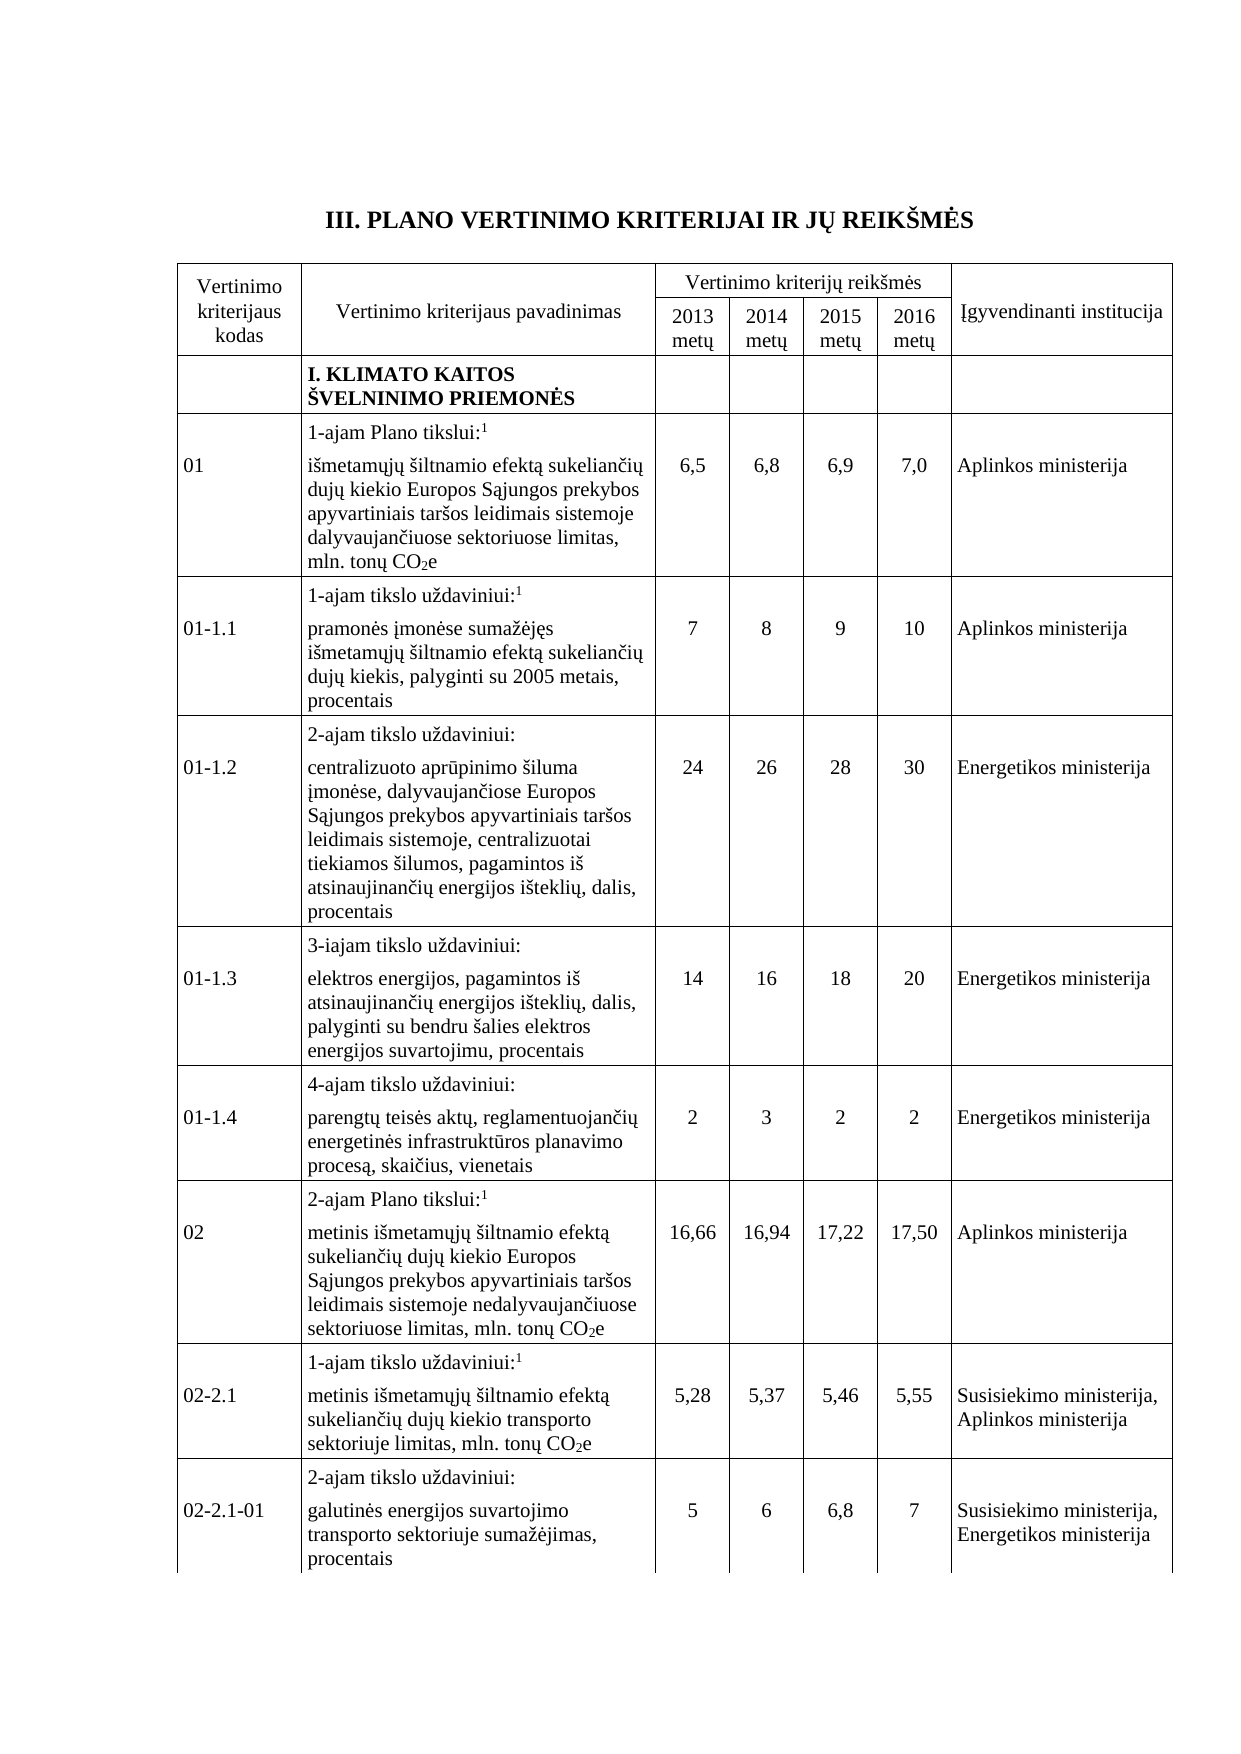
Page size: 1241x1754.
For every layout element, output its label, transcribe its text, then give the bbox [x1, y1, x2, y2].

table_cell parengtų teisės aktų, reglamentuojančių energetinės infrastruktūros planavimo procesą, skaičius, vienetais [302, 1099, 655, 1180]
table_cell centralizuoto aprūpinimo šiluma įmonėse, dalyvaujančiose Europos Sąjungos prekybos apyvartiniais taršos leidimais sistemoje, centralizuotai tiekiamos šilumos, pagamintos iš atsinaujinančių energijos išteklių, dalis, procentais [302, 749, 655, 926]
table_cell 01-1.4 [178, 1099, 301, 1180]
table_cell [730, 1066, 803, 1099]
table_cell 3-iajam tikslo uždaviniui: [302, 927, 655, 960]
table_cell [656, 356, 729, 413]
table_header Įgyvendinanti institucija [952, 264, 1172, 354]
table_cell [730, 1181, 803, 1214]
table_cell 6 [730, 1492, 803, 1573]
table_cell 16,94 [730, 1214, 803, 1343]
table_cell 01-1.3 [178, 960, 301, 1065]
table_cell 1-ajam tikslo uždaviniui:1 [302, 577, 655, 610]
table_cell 6,9 [804, 447, 877, 576]
table_cell [656, 414, 729, 447]
table_cell [656, 716, 729, 749]
table_cell Energetikos ministerija [952, 749, 1172, 926]
table_cell [178, 716, 301, 749]
table_cell [656, 927, 729, 960]
table_cell [178, 1344, 301, 1377]
table_cell 2014 metų [730, 298, 803, 354]
table_cell [952, 1459, 1172, 1492]
table_cell [178, 1066, 301, 1099]
table_cell [730, 356, 803, 413]
table_cell [804, 1066, 877, 1099]
table_cell 7 [656, 610, 729, 715]
table_cell [878, 1459, 951, 1492]
table_cell [804, 1459, 877, 1492]
table_cell [730, 1344, 803, 1377]
table_cell 30 [878, 749, 951, 926]
table_cell 01-1.2 [178, 749, 301, 926]
table_cell [804, 927, 877, 960]
table_cell [952, 1181, 1172, 1214]
table_cell 16 [730, 960, 803, 1065]
table_cell [878, 1344, 951, 1377]
table_cell 2 [656, 1099, 729, 1180]
table_cell [878, 716, 951, 749]
table_cell 1-ajam Plano tikslui:1 [302, 414, 655, 447]
table_cell Aplinkos ministerija [952, 447, 1172, 576]
table_cell Aplinkos ministerija [952, 1214, 1172, 1343]
table_cell [804, 1181, 877, 1214]
table_cell [656, 1181, 729, 1214]
table_cell elektros energijos, pagamintos iš atsinaujinančių energijos išteklių, dalis, palyginti su bendru šalies elektros energijos suvartojimu, procentais [302, 960, 655, 1065]
table_cell [952, 716, 1172, 749]
table_cell [656, 1344, 729, 1377]
table_cell [178, 1459, 301, 1492]
table_cell 5,28 [656, 1377, 729, 1458]
table_cell [804, 716, 877, 749]
table_cell 02 [178, 1214, 301, 1343]
table_header Vertinimo kriterijaus kodas [178, 264, 301, 354]
table_cell metinis išmetamųjų šiltnamio efektą sukeliančių dujų kiekio Europos Sąjungos prekybos apyvartiniais taršos leidimais sistemoje nedalyvaujančiuose sektoriuose limitas, mln. tonų CO2e [302, 1214, 655, 1343]
table_cell [656, 1066, 729, 1099]
table_cell Susisiekimo ministerija, Aplinkos ministerija [952, 1377, 1172, 1458]
table_cell [804, 414, 877, 447]
table_cell Susisiekimo ministerija, Energetikos ministerija [952, 1492, 1172, 1573]
table_cell 28 [804, 749, 877, 926]
text III. PLANO VERTINIMO KRITERIJAI IR JŲ REIKŠMĖS [177, 205, 1122, 234]
table_cell 5,37 [730, 1377, 803, 1458]
table_cell [178, 927, 301, 960]
table_cell [178, 356, 301, 413]
table_cell [730, 1459, 803, 1492]
table_cell 7 [878, 1492, 951, 1573]
table_cell 17,22 [804, 1214, 877, 1343]
table_cell [952, 1066, 1172, 1099]
table_cell Energetikos ministerija [952, 1099, 1172, 1180]
table_cell [878, 1181, 951, 1214]
table_cell 2015 metų [804, 298, 877, 354]
table_cell [952, 577, 1172, 610]
table_cell 20 [878, 960, 951, 1065]
table_cell 5,46 [804, 1377, 877, 1458]
table_cell 2 [878, 1099, 951, 1180]
table_cell Energetikos ministerija [952, 960, 1172, 1065]
table_cell I. KLIMATO KAITOS ŠVELNINIMO PRIEMONĖS [302, 356, 655, 413]
table_header Vertinimo kriterijų reikšmės [656, 264, 951, 297]
table_cell 5 [656, 1492, 729, 1573]
table_cell galutinės energijos suvartojimo transporto sektoriuje sumažėjimas, procentais [302, 1492, 655, 1573]
table_cell 18 [804, 960, 877, 1065]
table_cell 1-ajam tikslo uždaviniui:1 [302, 1344, 655, 1377]
table_cell [878, 414, 951, 447]
table_cell 4-ajam tikslo uždaviniui: [302, 1066, 655, 1099]
table_cell 10 [878, 610, 951, 715]
table_cell [656, 577, 729, 610]
table_cell 9 [804, 610, 877, 715]
table_cell [878, 577, 951, 610]
table_cell [878, 927, 951, 960]
table_cell [656, 1459, 729, 1492]
table_cell 2 [804, 1099, 877, 1180]
table_cell [952, 414, 1172, 447]
table_cell [804, 1344, 877, 1377]
table_cell 2016 metų [878, 298, 951, 354]
table_cell 26 [730, 749, 803, 926]
table_cell [178, 577, 301, 610]
table_cell 16,66 [656, 1214, 729, 1343]
table_cell 5,55 [878, 1377, 951, 1458]
table_cell [730, 414, 803, 447]
table_cell 02-2.1-01 [178, 1492, 301, 1573]
table_cell 24 [656, 749, 729, 926]
table_cell 2-ajam tikslo uždaviniui: [302, 1459, 655, 1492]
table_cell [804, 577, 877, 610]
table_cell metinis išmetamųjų šiltnamio efektą sukeliančių dujų kiekio transporto sektoriuje limitas, mln. tonų CO2e [302, 1377, 655, 1458]
table_cell [952, 356, 1172, 413]
table_cell 01 [178, 447, 301, 576]
table_cell 6,8 [804, 1492, 877, 1573]
table_cell 01-1.1 [178, 610, 301, 715]
table_cell 2013 metų [656, 298, 729, 354]
table_cell [730, 716, 803, 749]
table_cell 2-ajam tikslo uždaviniui: [302, 716, 655, 749]
table_cell 8 [730, 610, 803, 715]
table_cell 3 [730, 1099, 803, 1180]
table_cell [178, 414, 301, 447]
table_cell [730, 577, 803, 610]
table_cell pramonės įmonėse sumažėjęs išmetamųjų šiltnamio efektą sukeliančių dujų kiekis, palyginti su 2005 metais, procentais [302, 610, 655, 715]
table_cell [804, 356, 877, 413]
table_cell Aplinkos ministerija [952, 610, 1172, 715]
table_cell [878, 1066, 951, 1099]
table_cell [952, 1344, 1172, 1377]
table_header Vertinimo kriterijaus pavadinimas [302, 264, 655, 354]
table_cell 14 [656, 960, 729, 1065]
table_cell išmetamųjų šiltnamio efektą sukeliančių dujų kiekio Europos Sąjungos prekybos apyvartiniais taršos leidimais sistemoje dalyvaujančiuose sektoriuose limitas, mln. tonų CO2e [302, 447, 655, 576]
table_cell [952, 927, 1172, 960]
table_cell 6,5 [656, 447, 729, 576]
table_cell [878, 356, 951, 413]
table_cell [178, 1181, 301, 1214]
table_cell 2-ajam Plano tikslui:1 [302, 1181, 655, 1214]
table_cell 6,8 [730, 447, 803, 576]
table_cell 7,0 [878, 447, 951, 576]
table_cell 02-2.1 [178, 1377, 301, 1458]
table_cell [730, 927, 803, 960]
table_cell 17,50 [878, 1214, 951, 1343]
